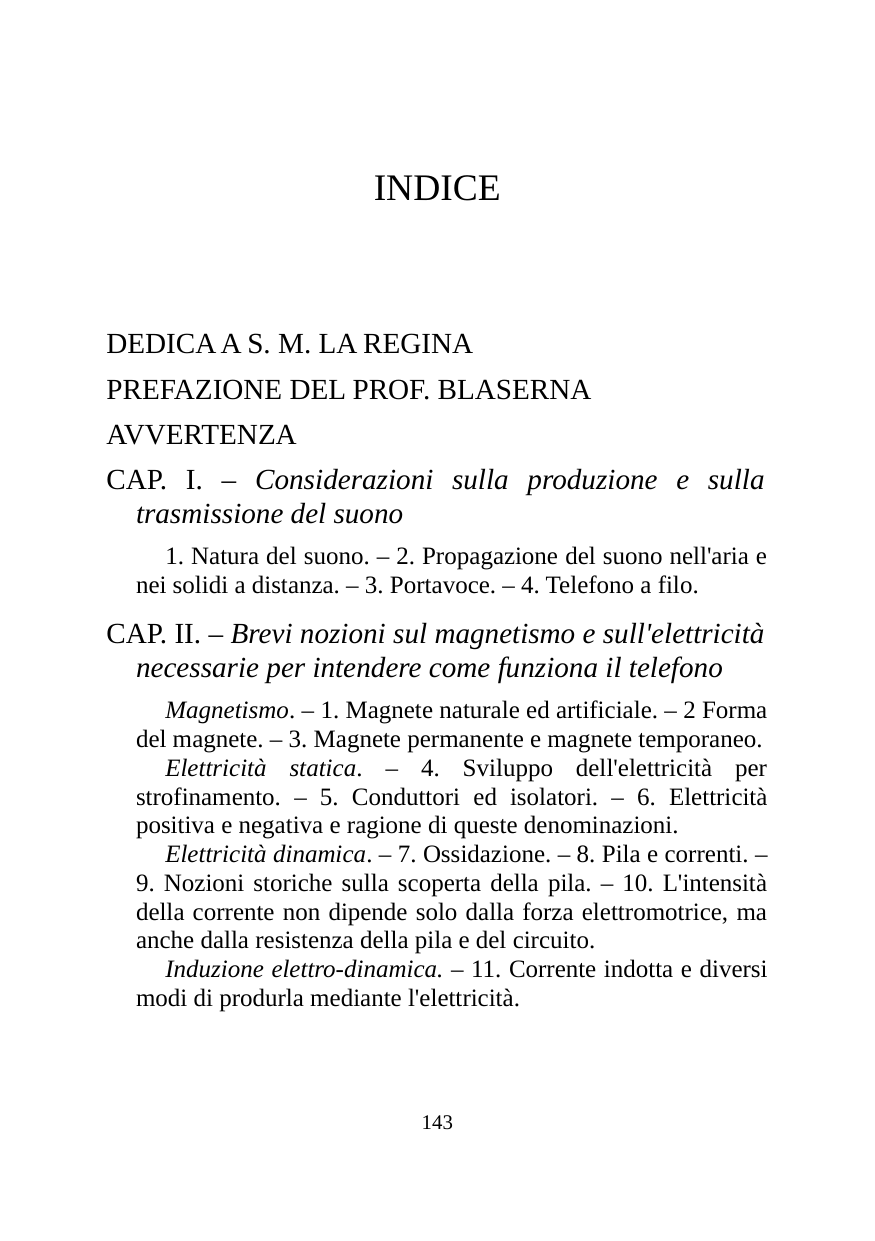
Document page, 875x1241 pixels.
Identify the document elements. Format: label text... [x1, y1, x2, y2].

subtitle INDICE [106, 165, 768, 208]
text DEDICA A S. M. LA REGINA [106, 327, 768, 360]
text AVVERTENZA [106, 417, 768, 451]
text Magnetismo. – 1. Magnete naturale ed artificiale. – 2 Forma del magnete. – 3. Magnete permanente e magnete temporaneo. [136, 695, 768, 753]
text CAP. I. – Considerazioni sulla produzione e sulla trasmissione del suono [106, 462, 768, 529]
text 1. Natura del suono. – 2. Propagazione del suono nell'aria e nei solidi a distanza. – 3. Portavoce. – 4. Telefono a filo. [136, 541, 768, 599]
text Elettricità statica. – 4. Sviluppo dell'elettricità per strofinamento. – 5. Conduttori ed isolatori. – 6. Elettricità positiva e negativa e ragione di queste denominazioni. [136, 753, 768, 839]
text Induzione elettro-dinamica. – 11. Corrente indotta e diversi modi di produrla mediante l'elettricità. [136, 954, 768, 1012]
text PREFAZIONE DEL PROF. BLASERNA [106, 372, 768, 405]
text CAP. II. – Brevi nozioni sul magnetismo e sull'elettricità necessarie per intendere come funziona il telefono [106, 617, 768, 684]
text Elettricità dinamica. – 7. Ossidazione. – 8. Pila e correnti. – 9. Nozioni storiche sulla scoperta della pila. – 10. L'intensità della corrente non dipende solo dalla forza elettromotrice, ma anche dalla resistenza della pila e del circuito. [136, 839, 768, 954]
